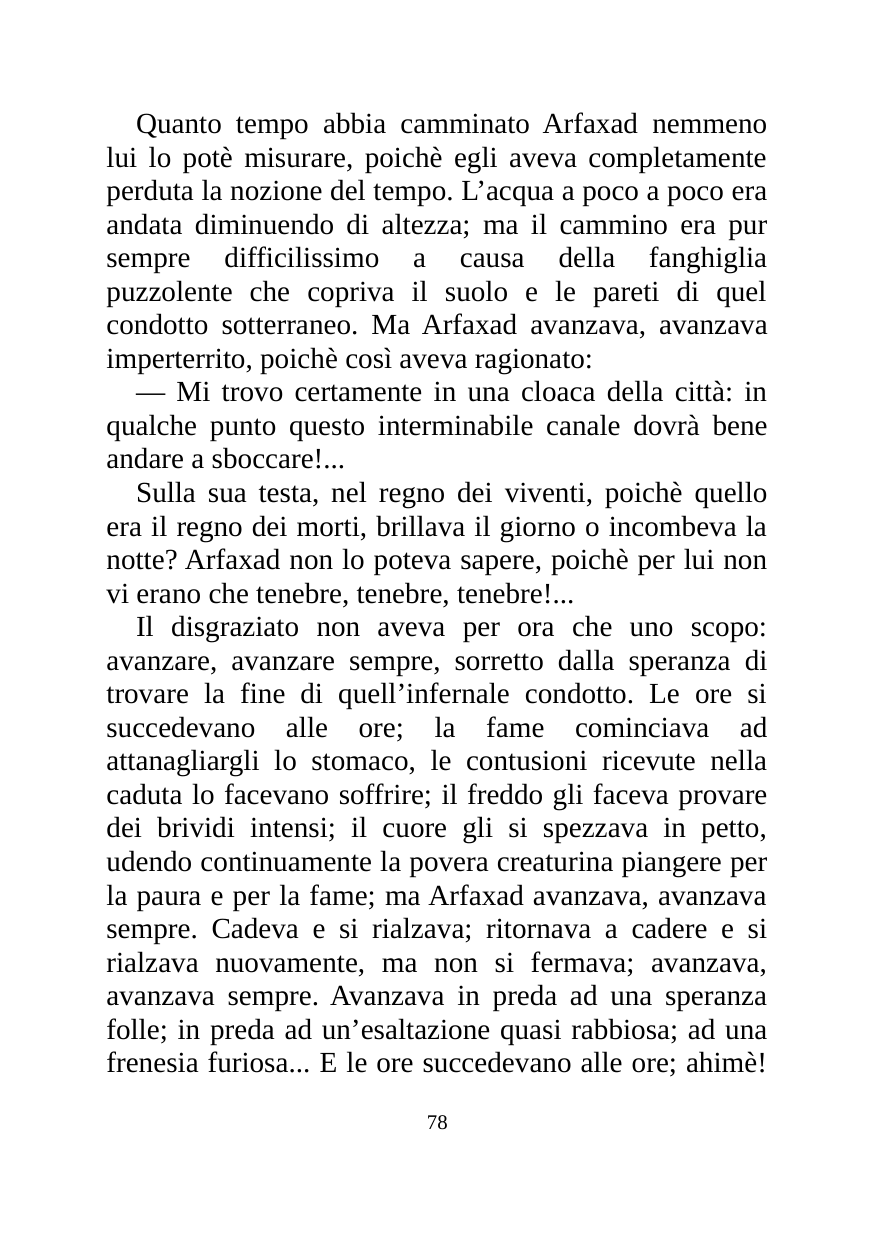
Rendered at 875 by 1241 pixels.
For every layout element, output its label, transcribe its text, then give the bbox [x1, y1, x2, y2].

text Sulla sua testa, nel regno dei viventi, poichè quello era il regno dei morti, brillava il giorno o incombeva la notte? Arfaxad non lo poteva sapere, poichè per lui non vi erano che tenebre, tenebre, tenebre!... [106, 475, 768, 609]
text Il disgraziato non aveva per ora che uno scopo: avanzare, avanzare sempre, sorretto dalla speranza di trovare la fine di quell’infernale condotto. Le ore si succedevano alle ore; la fame cominciava ad attanagliargli lo stomaco, le contusioni ricevute nella caduta lo facevano soffrire; il freddo gli faceva provare dei brividi intensi; il cuore gli si spezzava in petto, udendo continuamente la povera creaturina piangere per la paura e per la fame; ma Arfaxad avanzava, avanzava sempre. Cadeva e si rialzava; ritornava a cadere e si rialzava nuovamente, ma non si fermava; avanzava, avanzava sempre. Avanzava in preda ad una speranza folle; in preda ad un’esaltazione quasi rabbiosa; ad una frenesia furiosa... E le ore succedevano alle ore; ahimè! [106, 609, 768, 1079]
text — Mi trovo certamente in una cloaca della città: in qualche punto questo interminabile canale dovrà bene andare a sboccare!... [106, 374, 768, 475]
text Quanto tempo abbia camminato Arfaxad nemmeno lui lo potè misurare, poichè egli aveva completamente perduta la nozione del tempo. L’acqua a poco a poco era andata diminuendo di altezza; ma il cammino era pur sempre difficilissimo a causa della fanghiglia puzzolente che copriva il suolo e le pareti di quel condotto sotterraneo. Ma Arfaxad avanzava, avanzava imperterrito, poichè così aveva ragionato: [106, 106, 768, 374]
